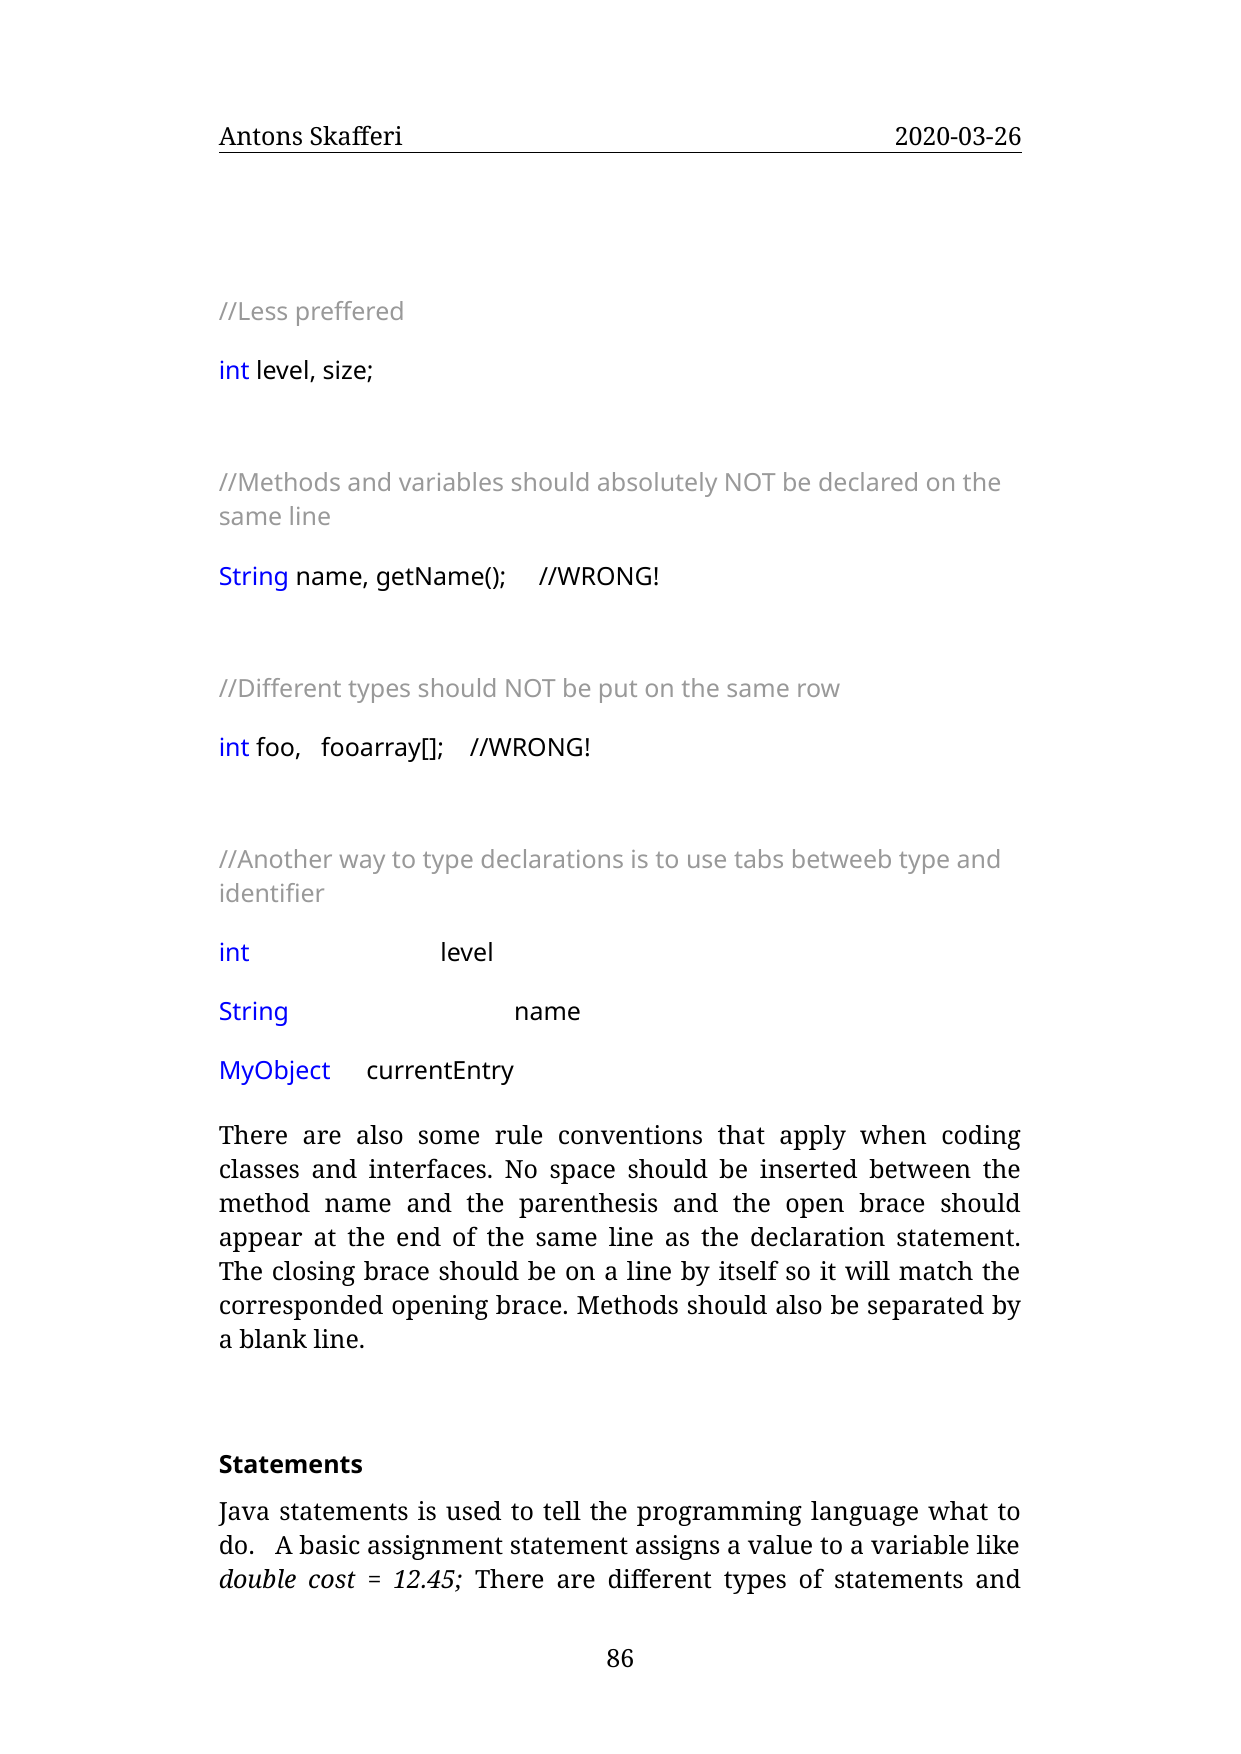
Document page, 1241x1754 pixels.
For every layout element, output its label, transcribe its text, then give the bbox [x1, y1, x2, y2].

text int level [218, 934, 1022, 968]
text //Different types should NOT be put on the same row [218, 670, 1022, 704]
text There are also some rule conventions that apply when coding classes and interfaces. No space should be inserted between the method name and the parenthesis and the open brace should appear at the end of the same line as the declaration statement. The closing brace should be on a line by itself so it will match the corresponded opening brace. Methods should also be separated by a blank line. [218, 1118, 1022, 1356]
text String name, getName(); //WRONG! [218, 558, 1022, 592]
text int foo, fooarray[]; //WRONG! [218, 729, 1022, 763]
text MyObject currentEntry [218, 1053, 1022, 1087]
subtitle Statements [130, 1447, 1022, 1481]
text //Another way to type declarations is to use tabs betweeb type and identifier [218, 841, 1022, 909]
text Java statements is used to tell the programming language what to do. A basic assignment statement assigns a value to a variable like double cost = 12.45; There are different types of statements and [218, 1494, 1022, 1596]
text String name [218, 993, 1022, 1028]
text //Methods and variables should absolutely NOT be declared on the same line [218, 465, 1022, 533]
text //Less preffered [218, 294, 1022, 328]
text int level, size; [218, 353, 1022, 387]
